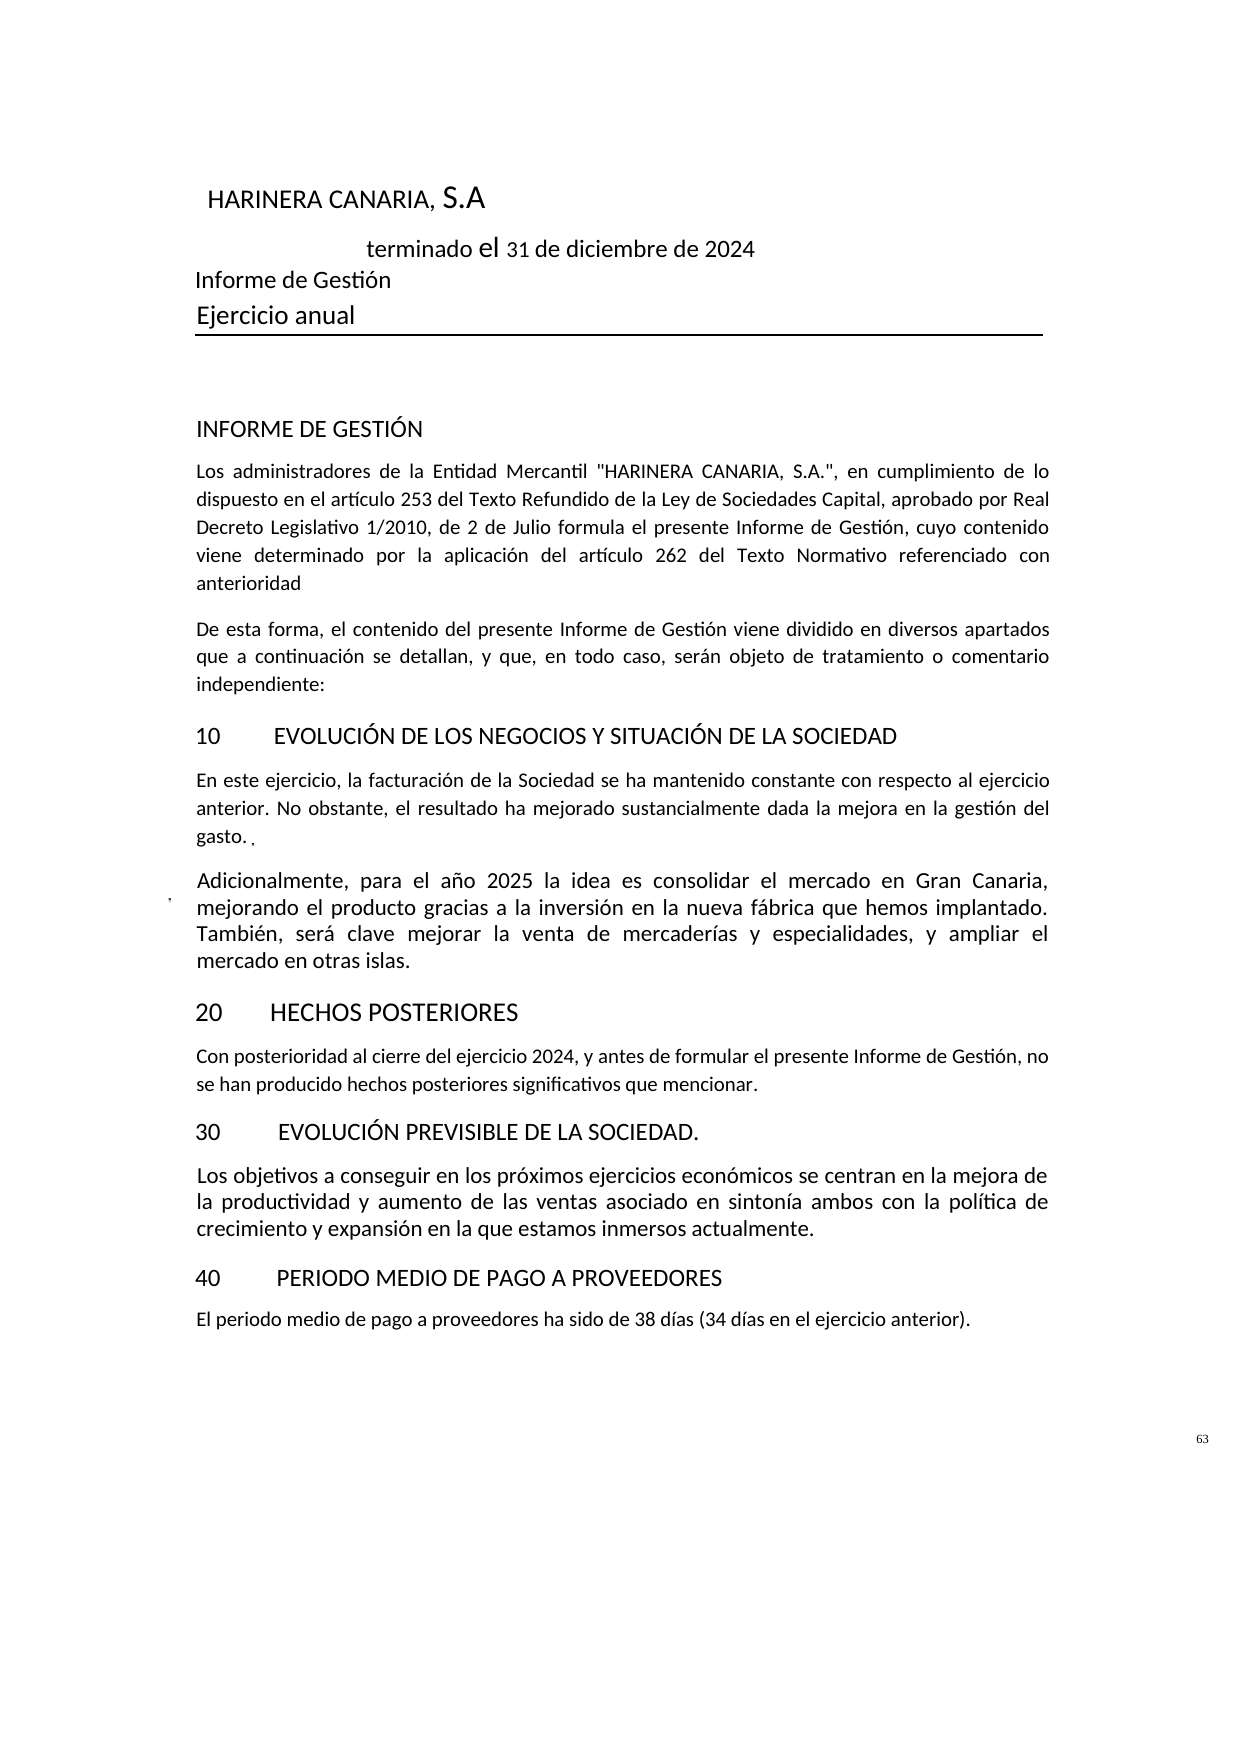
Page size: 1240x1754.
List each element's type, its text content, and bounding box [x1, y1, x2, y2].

text Adicionalmente, para el año 2025 la idea es consolidar el mercado en Gran Canaria, mejorando el producto gracias a la inversión en la nueva fábrica que hemos implantado. También, será clave mejorar la venta de mercaderías y especialidades, y ampliar el mercado en otras islas. [196, 867, 1050, 974]
text 40 PERIODO MEDIO DE PAGO A PROVEEDORES [195, 1262, 1051, 1292]
subtitle 20 HECHOS POSTERIORES [195, 995, 1051, 1028]
subtitle INFORME DE GESTIÓN [196, 413, 917, 444]
text De esta forma, el contenido del presente Informe de Gestión viene dividido en diversos apartados que a continuación se detallan, y que, en todo caso, serán objeto de tratamiento o comentario independiente: [196, 616, 1051, 697]
subtitle Ejercicio anual [196, 298, 1031, 331]
text Con posterioridad al cierre del ejercicio 2024, y antes de formular el presente Informe de Gestión, no se han producido hechos posteriores significativos que mencionar. [196, 1043, 1051, 1096]
subtitle 10 EVOLUCIÓN DE LOS NEGOCIOS Y SITUACIÓN DE LA SOCIEDAD [195, 720, 1051, 751]
text Los objetivos a conseguir en los próximos ejercicios económicos se centran en la mejora de la productividad y aumento de las ventas asociado en sintonía ambos con la política de crecimiento y expansión en la que estamos inmersos actualmente. [196, 1162, 1050, 1242]
text El periodo medio de pago a proveedores ha sido de 38 días (34 días en el ejercicio anterior). [196, 1306, 1051, 1332]
text Los administradores de la Entidad Mercantil "HARINERA CANARIA, S.A.", en cumplimiento de lo dispuesto en el artículo 253 del Texto Refundido de la Ley de Sociedades Capital, aprobado por Real Decreto Legislativo 1/2010, de 2 de Julio formula el presente Informe de Gestión, cuyo contenido viene determinado por la aplicación del artículo 262 del Texto Normativo referenciado con anterioridad [196, 459, 1051, 596]
text Informe de Gestión [195, 264, 917, 295]
text 30 EVOLUCIÓN PREVISIBLE DE LA SOCIEDAD. [195, 1116, 1051, 1147]
text En este ejercicio, la facturación de la Sociedad se ha mantenido constante con respecto al ejercicio anterior. No obstante, el resultado ha mejorado sustancialmente dada la mejora en la gestión del gasto. [196, 767, 1051, 848]
